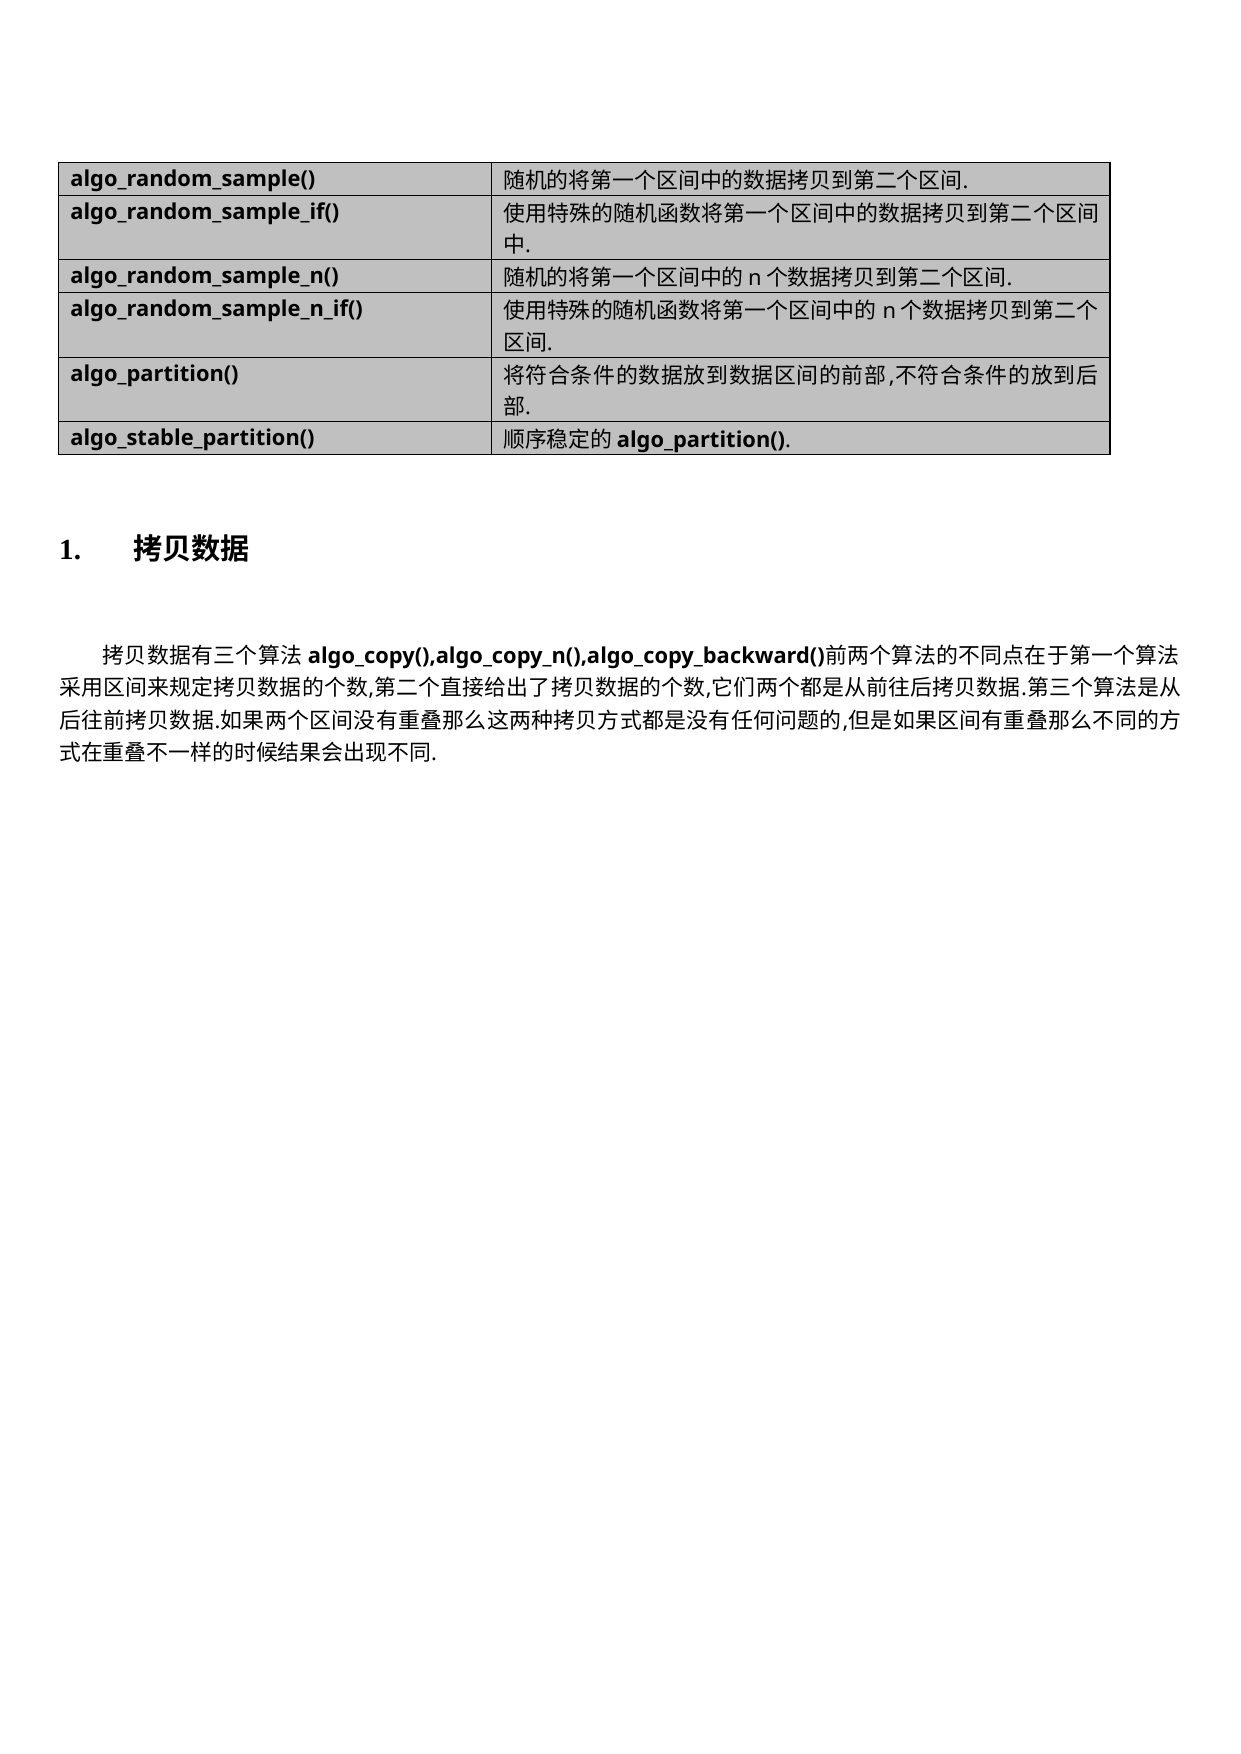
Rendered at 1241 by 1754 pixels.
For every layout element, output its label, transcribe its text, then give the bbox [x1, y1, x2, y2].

table_cell 使用特殊的随机函数将第一个区间中的数据拷贝到第二个区间中. [492, 196, 1109, 259]
table_cell algo_random_sample_if() [59, 196, 491, 259]
table_cell 顺序稳定的algo_partition(). [492, 422, 1109, 454]
table_cell 随机的将第一个区间中的数据拷贝到第二个区间. [492, 163, 1109, 195]
table_cell algo_random_sample_n_if() [59, 293, 491, 357]
subtitle 拷贝数据 [59, 514, 1181, 579]
table_cell 随机的将第一个区间中的n个数据拷贝到第二个区间. [492, 260, 1109, 292]
table_cell 使用特殊的随机函数将第一个区间中的n个数据拷贝到第二个区间. [492, 293, 1109, 357]
table_cell algo_random_sample() [59, 163, 491, 195]
table_cell algo_random_sample_n() [59, 260, 491, 292]
table_cell algo_stable_partition() [59, 422, 491, 454]
table_cell 将符合条件的数据放到数据区间的前部,不符合条件的放到后部. [492, 358, 1109, 421]
text 拷贝数据有三个算法algo_copy(),algo_copy_n(),algo_copy_backward()前两个算法的不同点在于第一个算法采用区间来规定拷贝数据的个数,第二个直接给出了拷贝数据的个数,它们两个都是从前往后拷贝数据.第三个算法是从后往前拷贝数据.如果两个区间没有重叠那么这两种拷贝方式都是没有任何问题的,但是如果区间有重叠那么不同的方式在重叠不一样的时候结果会出现不同. [59, 637, 1181, 767]
table_cell algo_partition() [59, 358, 491, 421]
